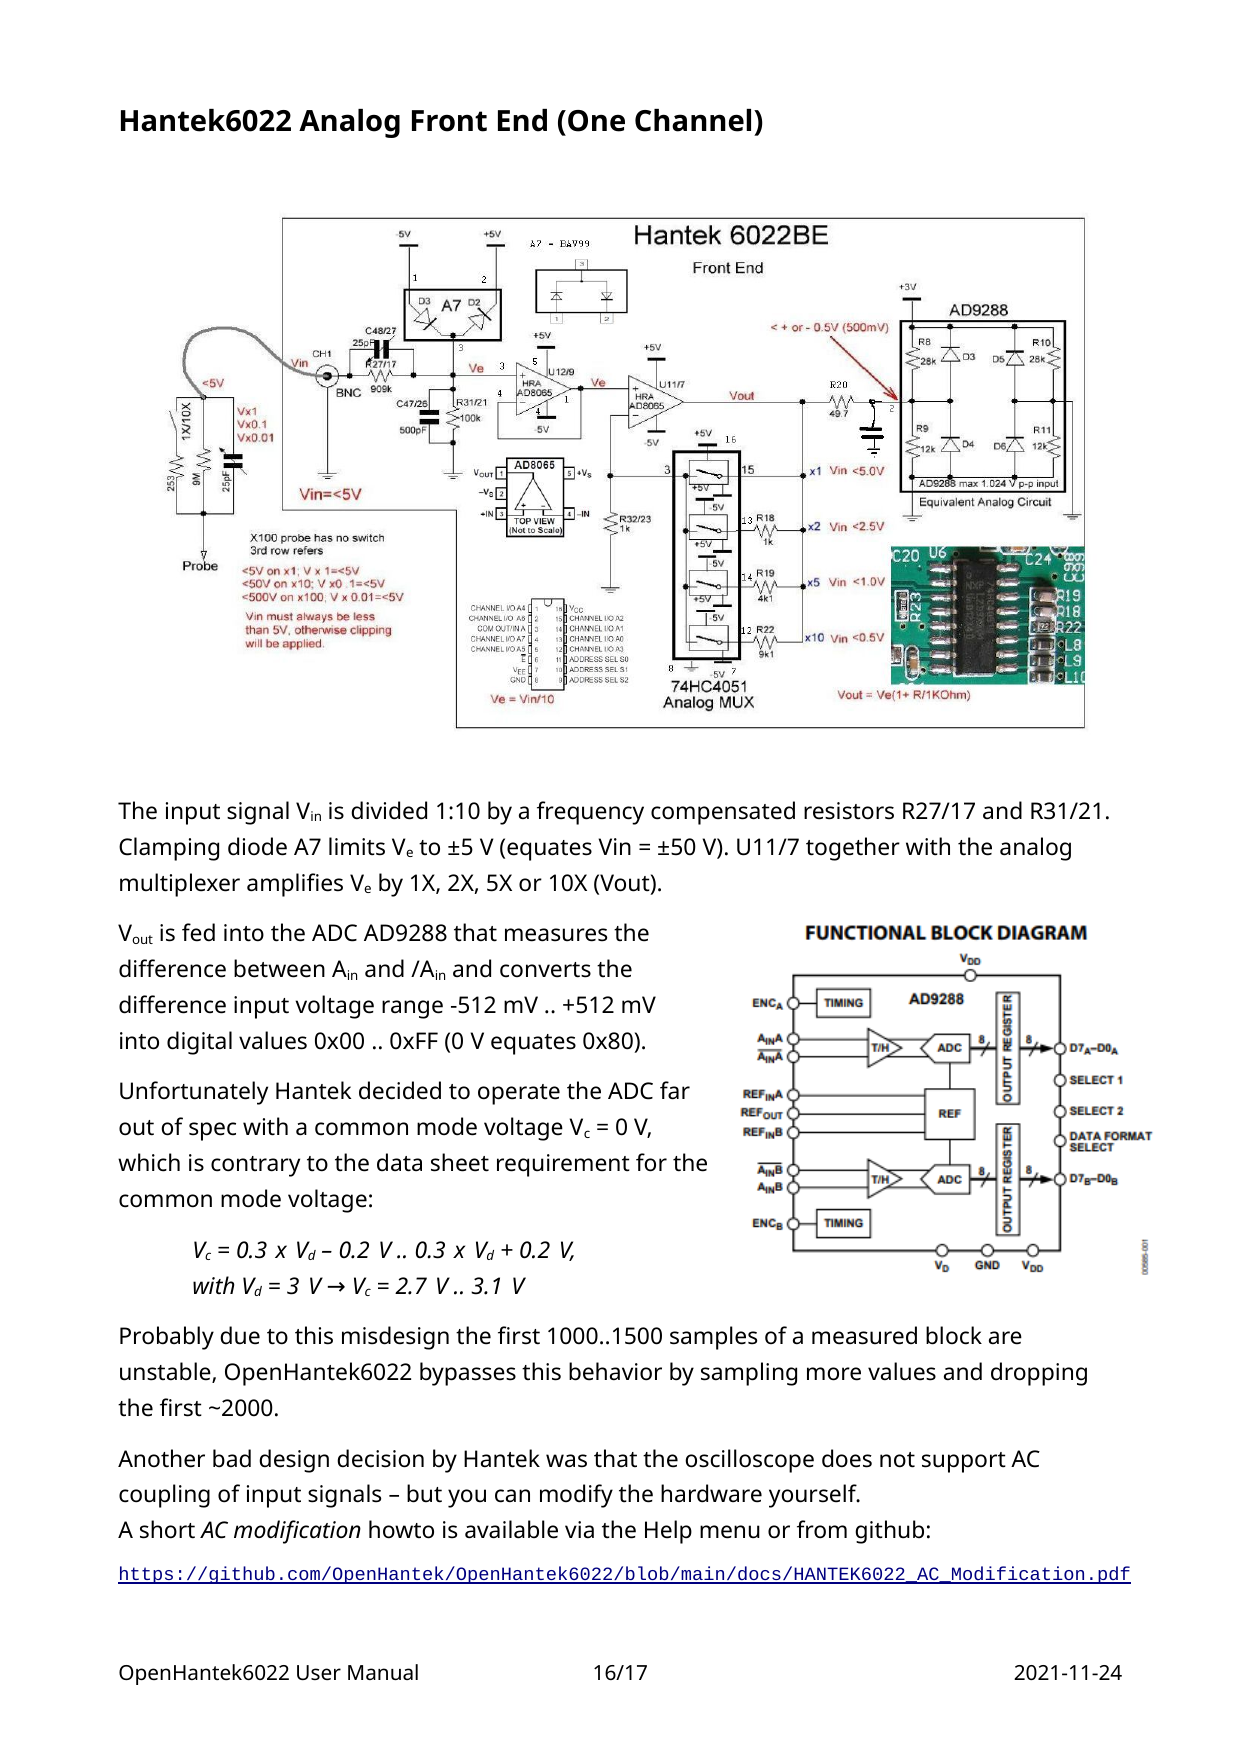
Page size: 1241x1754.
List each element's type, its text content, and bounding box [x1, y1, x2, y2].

subtitle Vout is fed into the ADC AD9288 that measures the difference between Ain and /Ain and converts the difference input voltage range -512 mV .. +512 mV into digital values 0x00 .. 0xFF (0 V equates 0x80). [118, 917, 738, 1056]
text https://github.com/OpenHantek/OpenHantek6022/blob/main/docs/HANTEK6022_AC_Modification.pdf [118, 1565, 1175, 1586]
subtitle Probably due to this misdesign the first 1000..1500 samples of a measured block are unstable, OpenHantek6022 bypasses this behavior by sampling more values and dropping the first ~2000. [118, 1320, 1122, 1423]
subtitle The input signal Vin is divided 1:10 by a frequency compensated resistors R27/17 and R31/21. Clamping diode A7 limits Ve to ±5 V (equates Vin = ±50 V). U11/7 together with the analog multiplexer amplifies Ve by 1X, 2X, 5X or 10X (Vout). [118, 735, 1122, 898]
subtitle Unfortunately Hantek decided to operate the ADC far out of spec with a common mode voltage Vc = 0 V, which is contrary to the data sheet requirement for the common mode voltage: [118, 1075, 738, 1214]
picture [122, 205, 1127, 736]
subtitle Another bad design decision by Hantek was that the oscilloscope does not support AC coupling of input signals – but you can modify the hardware yourself. A short AC modification howto is available via the Help menu or from github: [118, 1442, 1122, 1546]
picture [738, 917, 1158, 1282]
subtitle Vc = 0.3 x Vd – 0.2 V .. 0.3 x Vd + 0.2 V, with Vd = 3 V → Vc = 2.7 V .. 3.1 V [118, 1234, 1122, 1301]
subtitle Hantek6022 Analog Front End (One Channel) [118, 100, 1122, 140]
